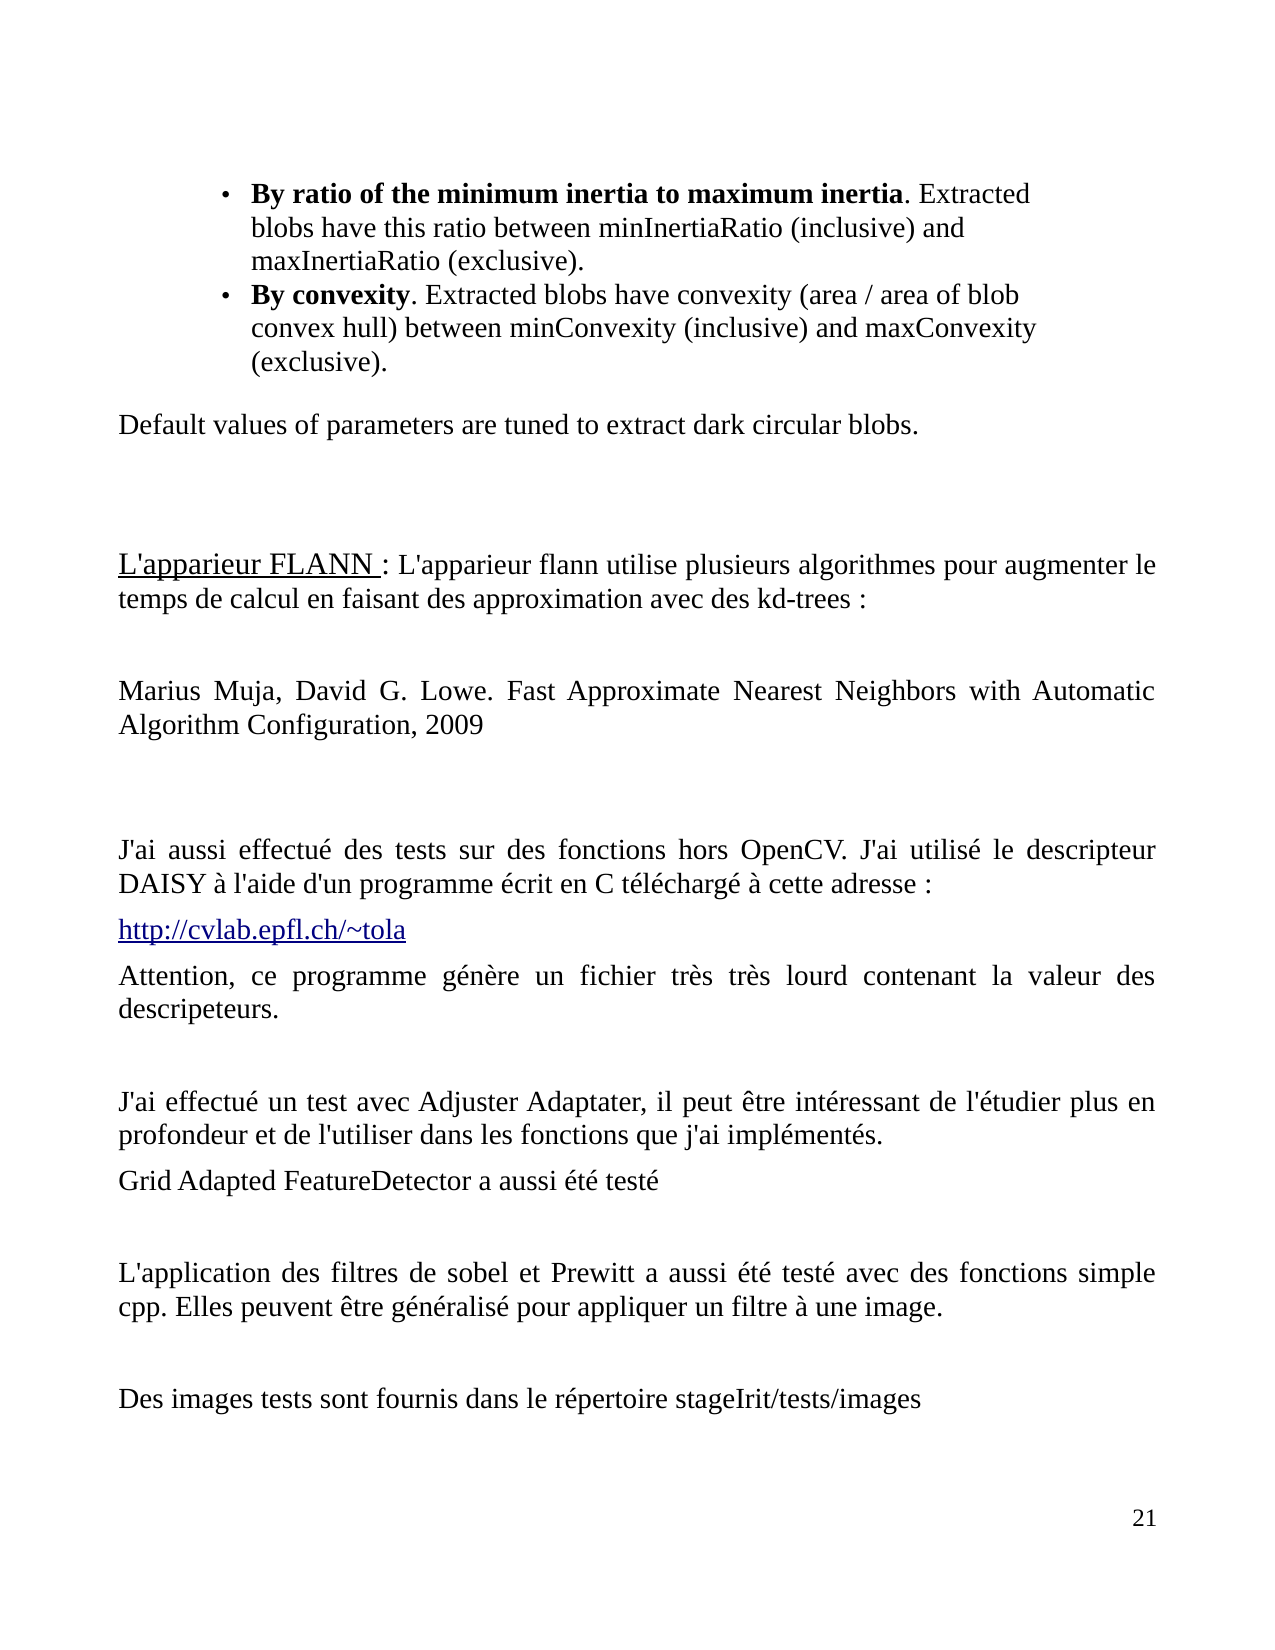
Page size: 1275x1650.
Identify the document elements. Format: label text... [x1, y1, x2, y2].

text J'ai effectué un test avec Adjuster Adaptater, il peut être intéressant de l'étudier plus en profondeur et de l'utiliser dans les fonctions que j'ai implémentés. [118, 1084, 1157, 1151]
text http://cvlab.epfl.ch/~tola [118, 912, 1157, 946]
text Grid Adapted FeatureDetector a aussi été testé [118, 1163, 1157, 1197]
text Marius Muja, David G. Lowe. Fast Approximate Nearest Neighbors with Automatic Algorithm Configuration, 2009 [118, 673, 1157, 774]
list By convexity. Extracted blobs have convexity (area / area of blob convex hull) between minConvexity (inclusive) and maxConvexity (exclusive). [221, 277, 1098, 378]
text L'apparieur FLANN : L'apparieur flann utilise plusieurs algorithmes pour augmenter le temps de calcul en faisant des approximation avec des kd-trees : [118, 545, 1157, 615]
text L'application des filtres de sobel et Prewitt a aussi été testé avec des fonctions simple cpp. Elles peuvent être généralisé pour appliquer un filtre à une image. [118, 1255, 1157, 1322]
list By ratio of the minimum inertia to maximum inertia. Extracted blobs have this ratio between minInertiaRatio (inclusive) and maxInertiaRatio (exclusive). [221, 176, 1098, 277]
text Default values of parameters are tuned to extract dark circular blobs. [118, 407, 1157, 441]
text Attention, ce programme génère un fichier très très lourd contenant la valeur des descripeteurs. [118, 958, 1157, 1025]
text Des images tests sont fournis dans le répertoire stageIrit/tests/images [118, 1381, 1157, 1414]
text J'ai aussi effectué des tests sur des fonctions hors OpenCV. J'ai utilisé le descripteur DAISY à l'aide d'un programme écrit en C téléchargé à cette adresse : [118, 832, 1157, 899]
